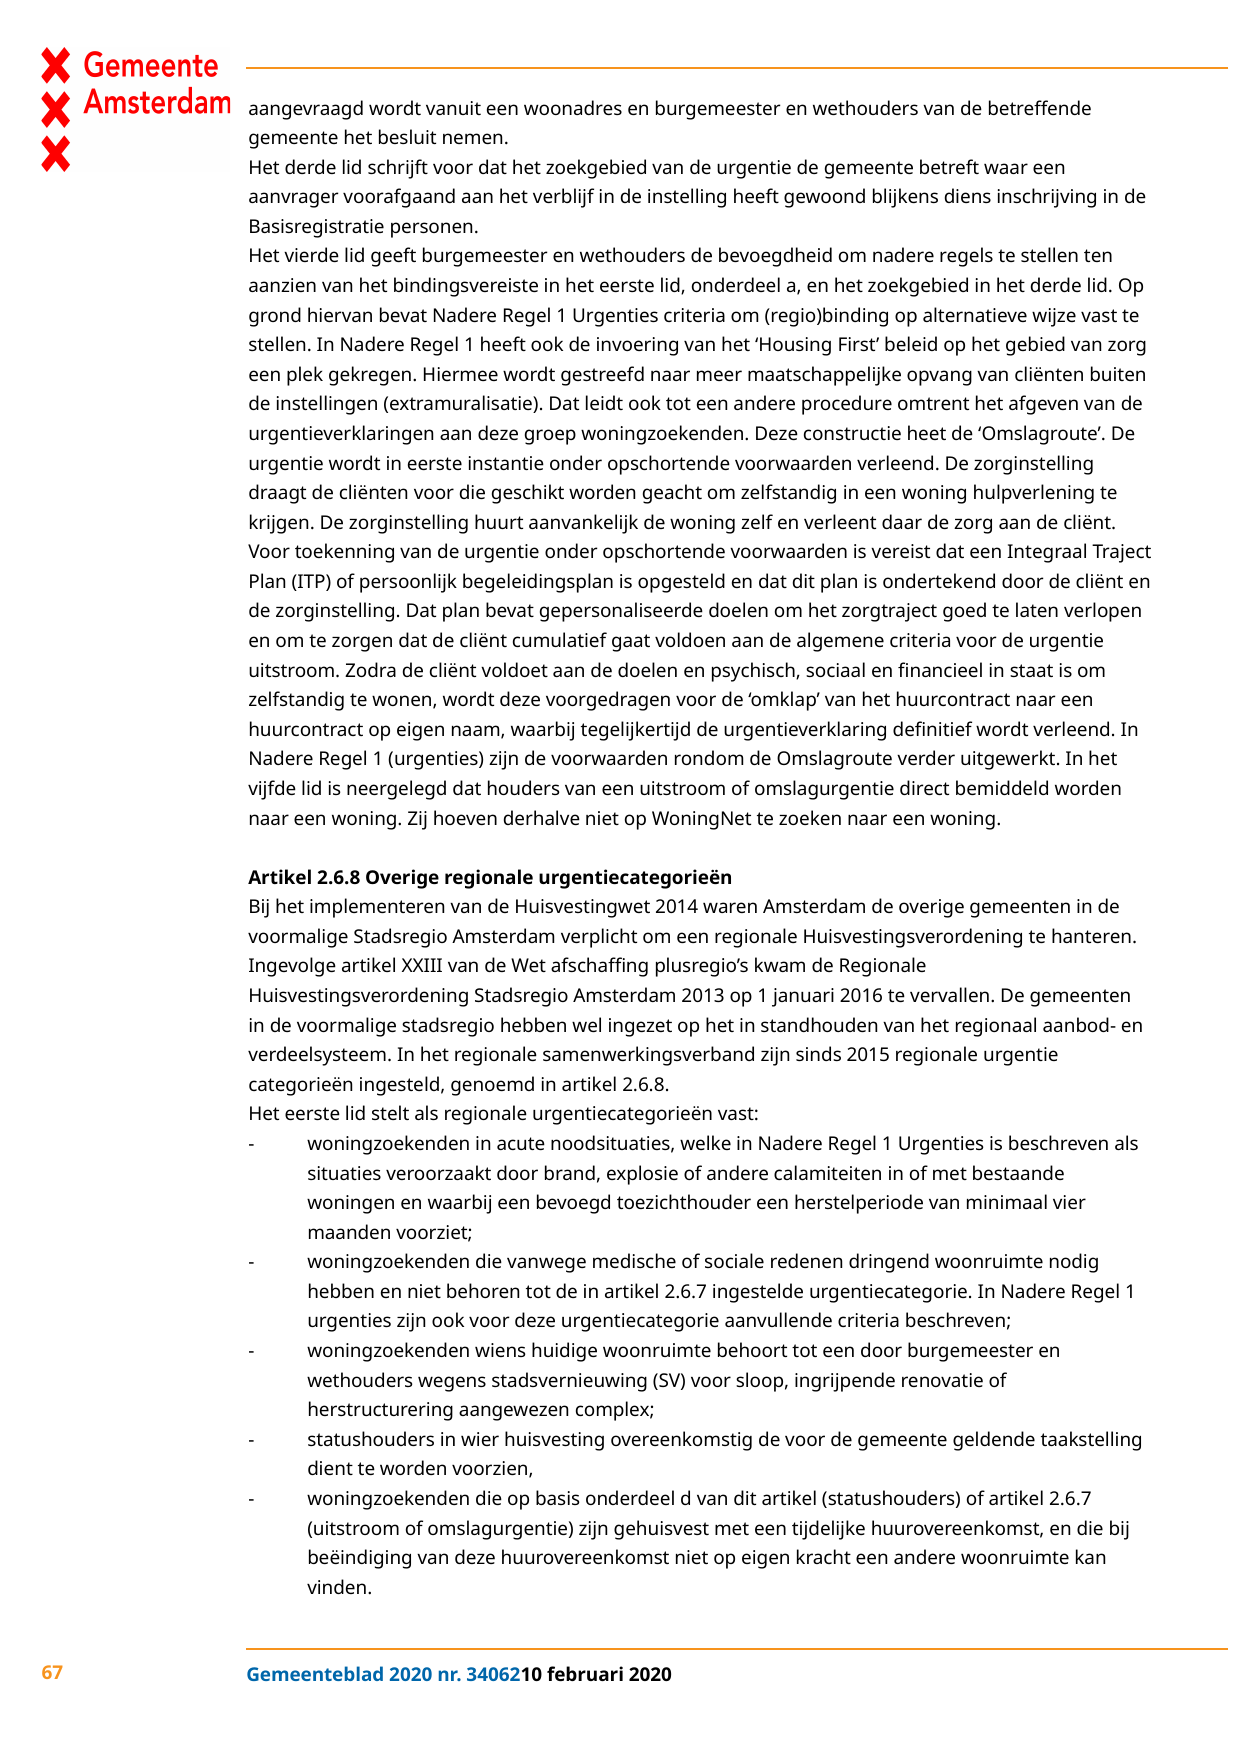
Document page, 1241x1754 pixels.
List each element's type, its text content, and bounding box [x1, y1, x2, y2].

text Het eerste lid stelt als regionale urgentiecategorieën vast: [248, 1101, 1152, 1126]
list statushouders in wier huisvesting overeenkomstig de voor de gemeente geldende taakstelling dient te worden voorzien, [248, 1426, 1152, 1481]
text Voor toekenning van de urgentie onder opschortende voorwaarden is vereist dat een Integraal Traject Plan (ITP) of persoonlijk begeleidingsplan is opgesteld en dat dit plan is ondertekend door de cliënt en de zorginstelling. Dat plan bevat gepersonaliseerde doelen om het zorgtraject goed te laten verlopen en om te zorgen dat de cliënt cumulatief gaat voldoen aan de algemene criteria voor de urgentie uitstroom. Zodra de cliënt voldoet aan de doelen en psychisch, sociaal en financieel in staat is om zelfstandig te wonen, wordt deze voorgedragen voor de ‘omklap’ van het huurcontract naar een huurcontract op eigen naam, waarbij tegelijkertijd de urgentieverklaring definitief wordt verleend. In Nadere Regel 1 (urgenties) zijn de voorwaarden rondom de Omslagroute verder uitgewerkt. In het vijfde lid is neergelegd dat houders van een uitstroom of omslagurgentie direct bemiddeld worden naar een woning. Zij hoeven derhalve niet op WoningNet te zoeken naar een woning. [248, 538, 1152, 831]
text Het vierde lid geeft burgemeester en wethouders de bevoegdheid om nadere regels te stellen ten aanzien van het bindingsvereiste in het eerste lid, onderdeel a, en het zoekgebied in het derde lid. Op grond hiervan bevat Nadere Regel 1 Urgenties criteria om (regio)binding op alternatieve wijze vast te stellen. In Nadere Regel 1 heeft ook de invoering van het ‘Housing First’ beleid op het gebied van zorg een plek gekregen. Hiermee wordt gestreefd naar meer maatschappelijke opvang van cliënten buiten de instellingen (extramuralisatie). Dat leidt ook tot een andere procedure omtrent het afgeven van de urgentieverklaringen aan deze groep woningzoekenden. Deze constructie heet de ‘Omslagroute’. De urgentie wordt in eerste instantie onder opschortende voorwaarden verleend. De zorginstelling draagt de cliënten voor die geschikt worden geacht om zelfstandig in een woning hulpverlening te krijgen. De zorginstelling huurt aanvankelijk de woning zelf en verleent daar de zorg aan de cliënt. [248, 243, 1152, 535]
list woningzoekenden wiens huidige woonruimte behoort tot een door burgemeester en wethouders wegens stadsvernieuwing (SV) voor sloop, ingrijpende renovatie of herstructurering aangewezen complex; [248, 1337, 1152, 1422]
picture [41, 47, 231, 172]
text Bij het implementeren van de Huisvestingwet 2014 waren Amsterdam de overige gemeenten in de voormalige Stadsregio Amsterdam verplicht om een regionale Huisvestingsverordening te hanteren. Ingevolge artikel XXIII van de Wet afschaffing plusregio’s kwam de Regionale Huisvestingsverordening Stadsregio Amsterdam 2013 op 1 januari 2016 te vervallen. De gemeenten in de voormalige stadsregio hebben wel ingezet op het in standhouden van het regionaal aanbod- en verdeelsysteem. In het regionale samenwerkingsverband zijn sinds 2015 regionale urgentie categorieën ingesteld, genoemd in artikel 2.6.8. [248, 893, 1152, 1097]
list woningzoekenden in acute noodsituaties, welke in Nadere Regel 1 Urgenties is beschreven als situaties veroorzaakt door brand, explosie of andere calamiteiten in of met bestaande woningen en waarbij een bevoegd toezichthouder een herstelperiode van minimaal vier maanden voorziet; [248, 1130, 1152, 1245]
text aangevraagd wordt vanuit een woonadres en burgemeester en wethouders van de betreffende gemeente het besluit nemen. [248, 95, 1152, 150]
list woningzoekenden die vanwege medische of sociale redenen dringend woonruimte nodig hebben en niet behoren tot de in artikel 2.6.7 ingestelde urgentiecategorie. In Nadere Regel 1 urgenties zijn ook voor deze urgentiecategorie aanvullende criteria beschreven; [248, 1248, 1152, 1333]
list woningzoekenden die op basis onderdeel d van dit artikel (statushouders) of artikel 2.6.7 (uitstroom of omslagurgentie) zijn gehuisvest met een tijdelijke huurovereenkomst, en die bij beëindiging van deze huurovereenkomst niet op eigen kracht een andere woonruimte kan vinden. [248, 1485, 1152, 1600]
text Het derde lid schrijft voor dat het zoekgebied van de urgentie de gemeente betreft waar een aanvrager voorafgaand aan het verblijf in de instelling heeft gewoond blijkens diens inschrijving in de Basisregistratie personen. [248, 154, 1152, 239]
text Artikel 2.6.8 Overige regionale urgentiecategorieën [248, 864, 1152, 890]
